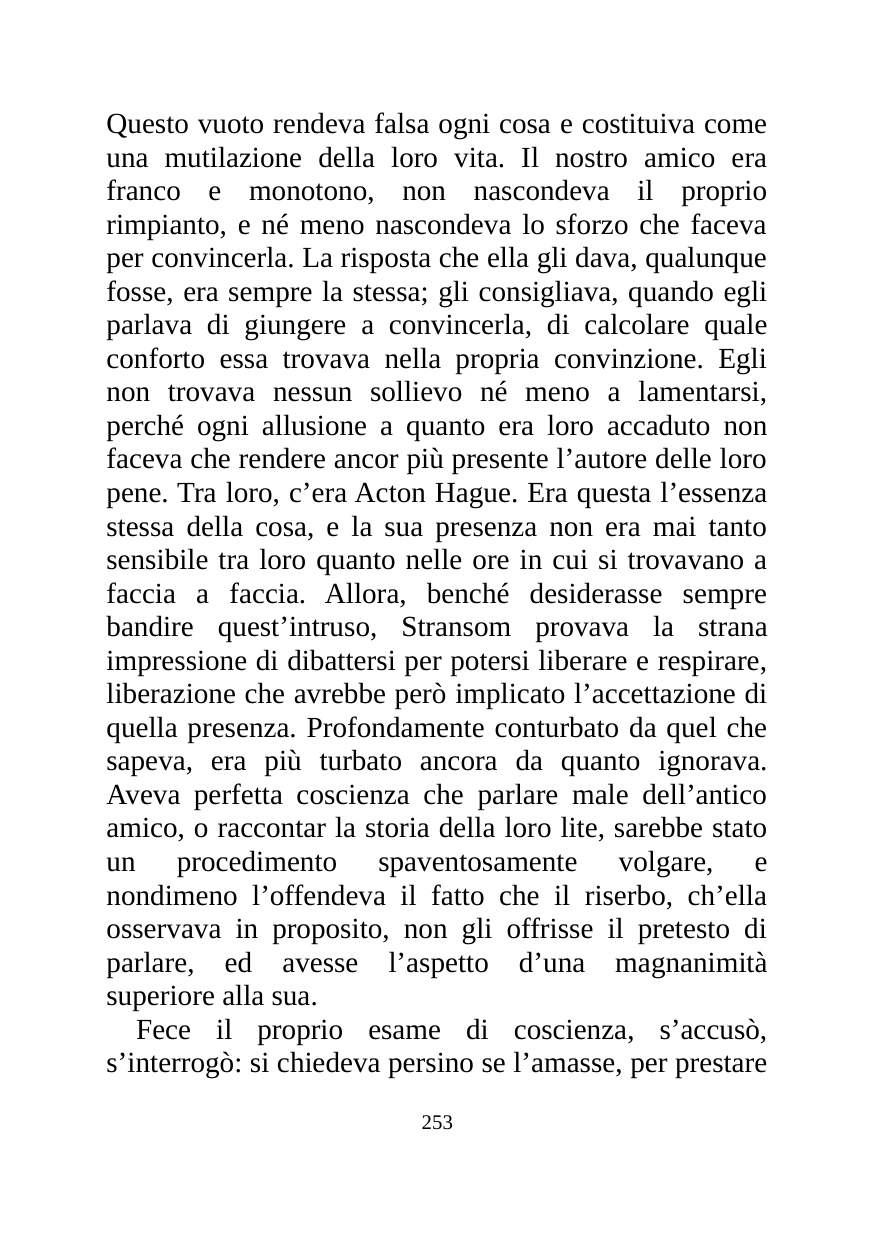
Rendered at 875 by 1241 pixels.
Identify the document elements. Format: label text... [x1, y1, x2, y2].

text Fece il proprio esame di coscienza, s’accusò, s’interrogò: si chiedeva persino se l’amasse, per prestare [106, 1012, 768, 1079]
text Questo vuoto rendeva falsa ogni cosa e costituiva come una mutilazione della loro vita. Il nostro amico era franco e monotono, non nascondeva il proprio rimpianto, e né meno nascondeva lo sforzo che faceva per convincerla. La risposta che ella gli dava, qualunque fosse, era sempre la stessa; gli consigliava, quando egli parlava di giungere a convincerla, di calcolare quale conforto essa trovava nella propria convinzione. Egli non trovava nessun sollievo né meno a lamentarsi, perché ogni allusione a quanto era loro accaduto non faceva che rendere ancor più presente l’autore delle loro pene. Tra loro, c’era Acton Hague. Era questa l’essenza stessa della cosa, e la sua presenza non era mai tanto sensibile tra loro quanto nelle ore in cui si trovavano a faccia a faccia. Allora, benché desiderasse sempre bandire quest’intruso, Stransom provava la strana impressione di dibattersi per potersi liberare e respirare, liberazione che avrebbe però implicato l’accettazione di quella presenza. Profondamente conturbato da quel che sapeva, era più turbato ancora da quanto ignorava. Aveva perfetta coscienza che parlare male dell’antico amico, o raccontar la storia della loro lite, sarebbe stato un procedimento spaventosamente volgare, e nondimeno l’offendeva il fatto che il riserbo, ch’ella osservava in proposito, non gli offrisse il pretesto di parlare, ed avesse l’aspetto d’una magnanimità superiore alla sua. [106, 106, 768, 1012]
